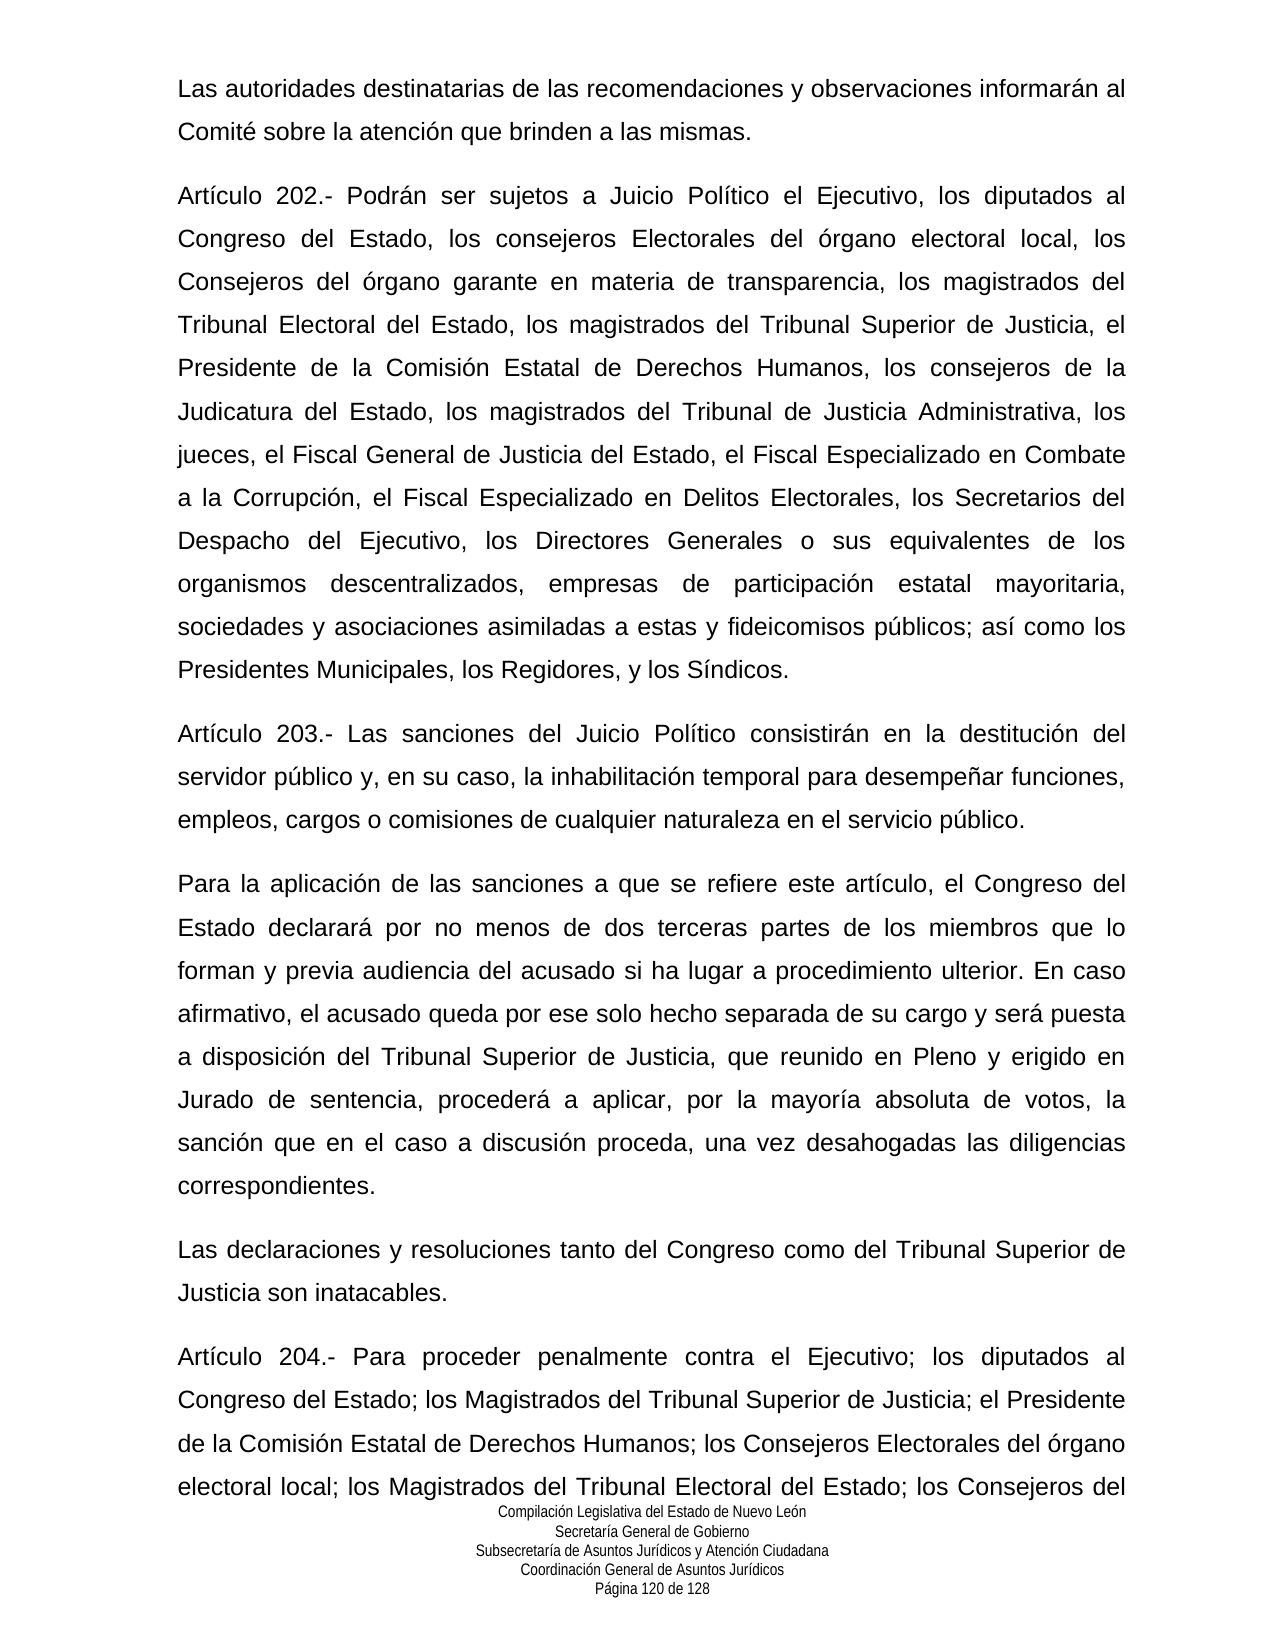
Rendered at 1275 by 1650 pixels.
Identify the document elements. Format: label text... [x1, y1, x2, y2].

text Las autoridades destinatarias de las recomendaciones y observaciones informarán al Comité sobre la atención que brinden a las mismas. [177, 74, 1127, 146]
text Para la aplicación de las sanciones a que se refiere este artículo, el Congreso del Estado declarará por no menos de dos terceras partes de los miembros que lo forman y previa audiencia del acusado si ha lugar a procedimiento ulterior. En caso afirmativo, el acusado queda por ese solo hecho separada de su cargo y será puesta a disposición del Tribunal Superior de Justicia, que reunido en Pleno y erigido en Jurado de sentencia, procederá a aplicar, por la mayoría absoluta de votos, la sanción que en el caso a discusión proceda, una vez desahogadas las diligencias correspondientes. [177, 869, 1127, 1200]
text Artículo 203.- Las sanciones del Juicio Político consistirán en la destitución del servidor público y, en su caso, la inhabilitación temporal para desempeñar funciones, empleos, cargos o comisiones de cualquier naturaleza en el servicio público. [177, 719, 1127, 834]
text Artículo 204.- Para proceder penalmente contra el Ejecutivo; los diputados al Congreso del Estado; los Magistrados del Tribunal Superior de Justicia; el Presidente de la Comisión Estatal de Derechos Humanos; los Consejeros Electorales del órgano electoral local; los Magistrados del Tribunal Electoral del Estado; los Consejeros del [177, 1342, 1127, 1501]
text Artículo 202.- Podrán ser sujetos a Juicio Político el Ejecutivo, los diputados al Congreso del Estado, los consejeros Electorales del órgano electoral local, los Consejeros del órgano garante en materia de transparencia, los magistrados del Tribunal Electoral del Estado, los magistrados del Tribunal Superior de Justicia, el Presidente de la Comisión Estatal de Derechos Humanos, los consejeros de la Judicatura del Estado, los magistrados del Tribunal de Justicia Administrativa, los jueces, el Fiscal General de Justicia del Estado, el Fiscal Especializado en Combate a la Corrupción, el Fiscal Especializado en Delitos Electorales, los Secretarios del Despacho del Ejecutivo, los Directores Generales o sus equivalentes de los organismos descentralizados, empresas de participación estatal mayoritaria, sociedades y asociaciones asimiladas a estas y fideicomisos públicos; así como los Presidentes Municipales, los Regidores, y los Síndicos. [177, 181, 1127, 684]
text Las declaraciones y resoluciones tanto del Congreso como del Tribunal Superior de Justicia son inatacables. [177, 1235, 1127, 1307]
